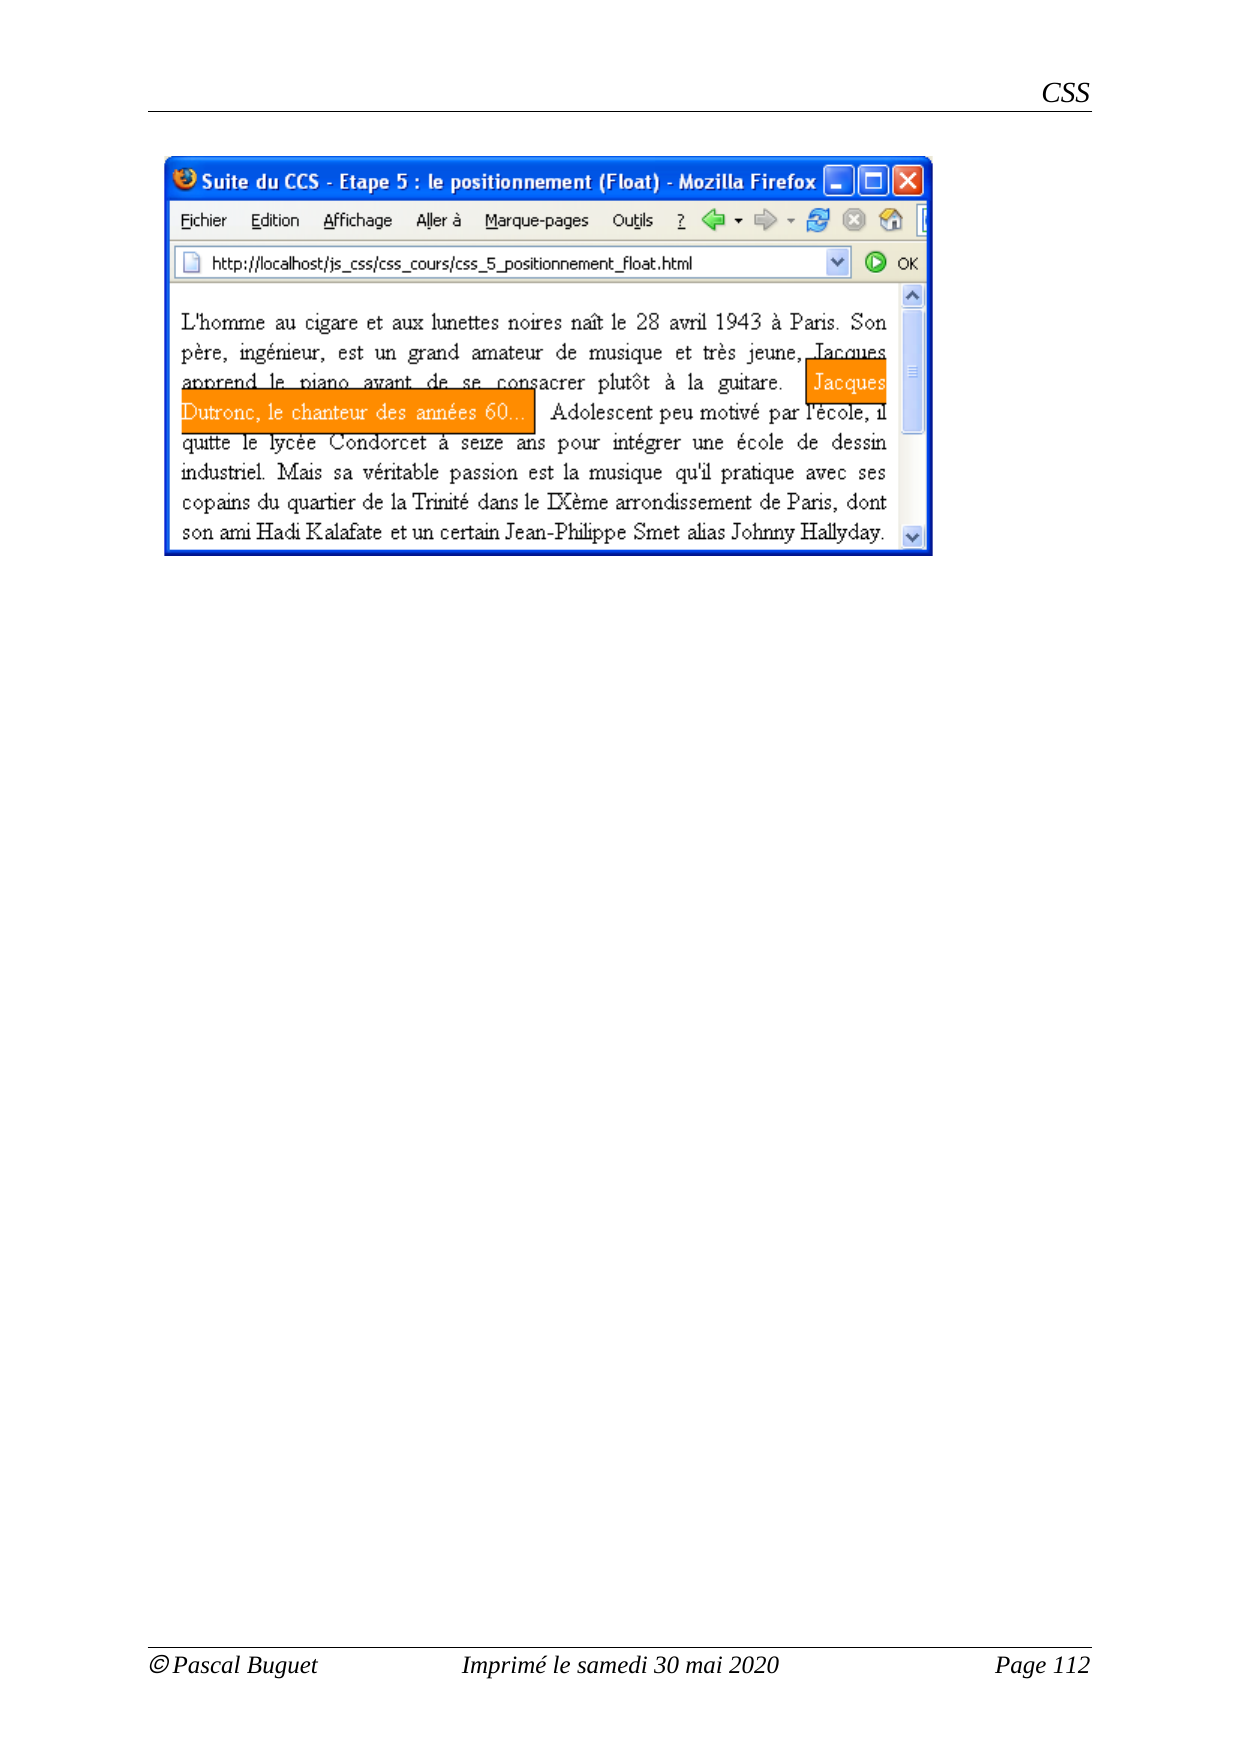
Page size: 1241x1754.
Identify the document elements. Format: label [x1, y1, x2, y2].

picture [164, 156, 933, 556]
